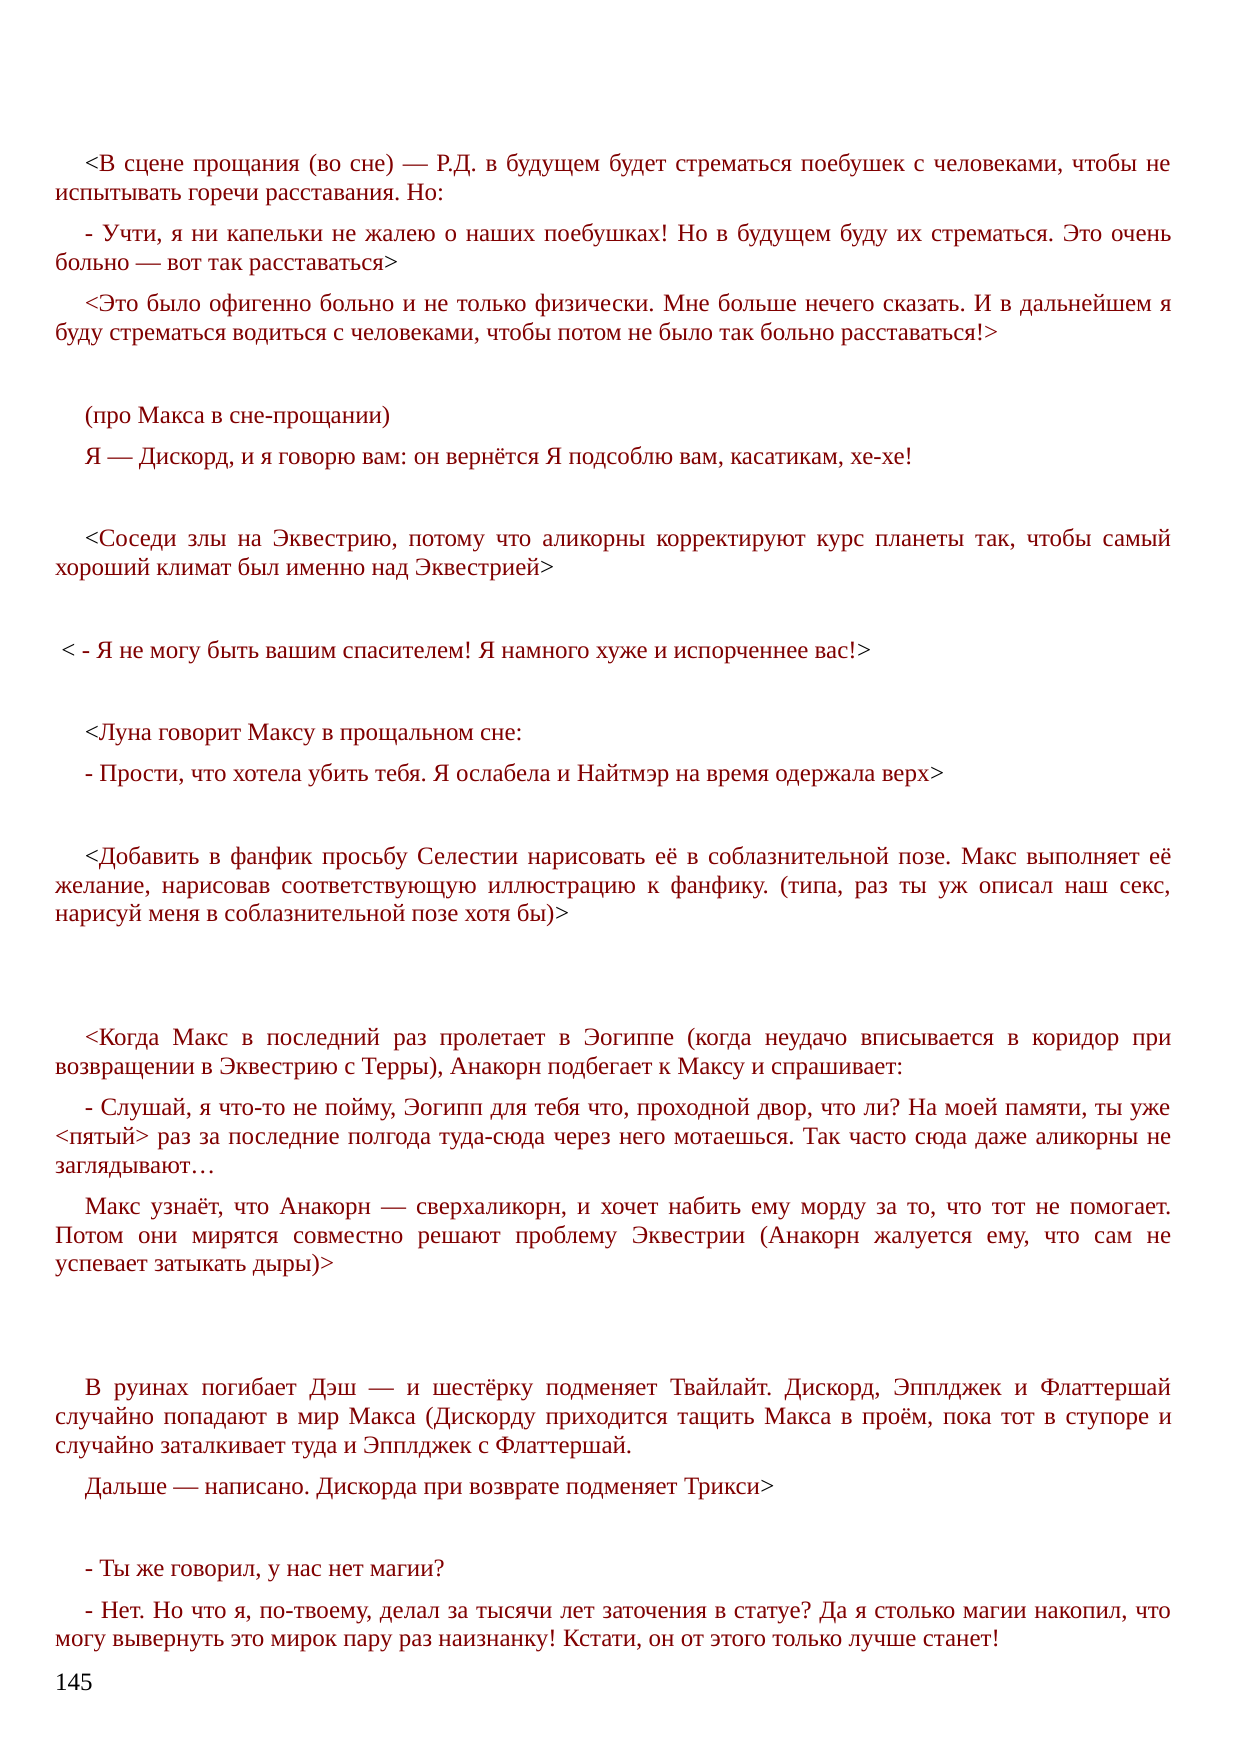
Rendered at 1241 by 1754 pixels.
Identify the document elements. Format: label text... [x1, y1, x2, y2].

text - Учти, я ни капельки не жалею о наших поебушках! Но в будущем буду их стрематься. Это очень больно — вот так расставаться> [55, 218, 1173, 276]
text <Добавить в фанфик просьбу Селестии нарисовать её в соблазнительной позе. Макс выполняет её желание, нарисовав соответствующую иллюстрацию к фанфику. (типа, раз ты уж описал наш секс, нарисуй меня в соблазнительной позе хотя бы)> [55, 841, 1173, 927]
text - Ты же говорил, у нас нет магии? [55, 1553, 1173, 1582]
text <Когда Макс в последний раз пролетает в Эогиппе (когда неудачо вписывается в коридор при возвращении в Эквестрию с Терры), Анакорн подбегает к Максу и спрашивает: [55, 1022, 1173, 1080]
text (про Макса в сне-прощании) [55, 400, 1173, 428]
text <Луна говорит Максу в прощальном сне: [55, 717, 1173, 746]
text - Слушай, я что-то не пойму, Эогипп для тебя что, проходной двор, что ли? На моей памяти, ты уже <пятый> раз за последние полгода туда-сюда через него мотаешься. Так часто сюда даже аликорны не заглядывают… [55, 1092, 1173, 1178]
text - Нет. Но что я, по-твоему, делал за тысячи лет заточения в статуе? Да я столько магии накопил, что могу вывернуть это мирок пару раз наизнанку! Кстати, он от этого только лучше станет! [55, 1595, 1173, 1652]
text < - Я не могу быть вашим спасителем! Я намного хуже и испорченнее вас!> [55, 635, 1173, 663]
text Дальше — написано. Дискорда при возврате подменяет Трикси> [55, 1471, 1173, 1500]
text В руинах погибает Дэш — и шестёрку подменяет Твайлайт. Дискорд, Эпплджек и Флаттершай случайно попадают в мир Макса (Дискорду приходится тащить Макса в проём, пока тот в ступоре и случайно заталкивает туда и Эпплджек с Флаттершай. [55, 1372, 1173, 1458]
text <Соседи злы на Эквестрию, потому что аликорны корректируют курс планеты так, чтобы самый хороший климат был именно над Эквестрией> [55, 523, 1173, 581]
text Я — Дискорд, и я говорю вам: он вернётся Я подсоблю вам, касатикам, хе-хе! [55, 441, 1173, 470]
text <Это было офигенно больно и не только физически. Мне больше нечего сказать. И в дальнейшем я буду стрематься водиться с человеками, чтобы потом не было так больно расставаться!> [55, 288, 1173, 346]
text Макс узнаёт, что Анакорн — сверхаликорн, и хочет набить ему морду за то, что тот не помогает. Потом они мирятся совместно решают проблему Эквестрии (Анакорн жалуется ему, что сам не успевает затыкать дыры)> [55, 1191, 1173, 1277]
text - Прости, что хотела убить тебя. Я ослабела и Найтмэр на время одержала верх> [55, 758, 1173, 787]
text <В сцене прощания (во сне) — Р.Д. в будущем будет стрематься поебушек с человеками, чтобы не испытывать горечи расставания. Но: [55, 148, 1173, 206]
